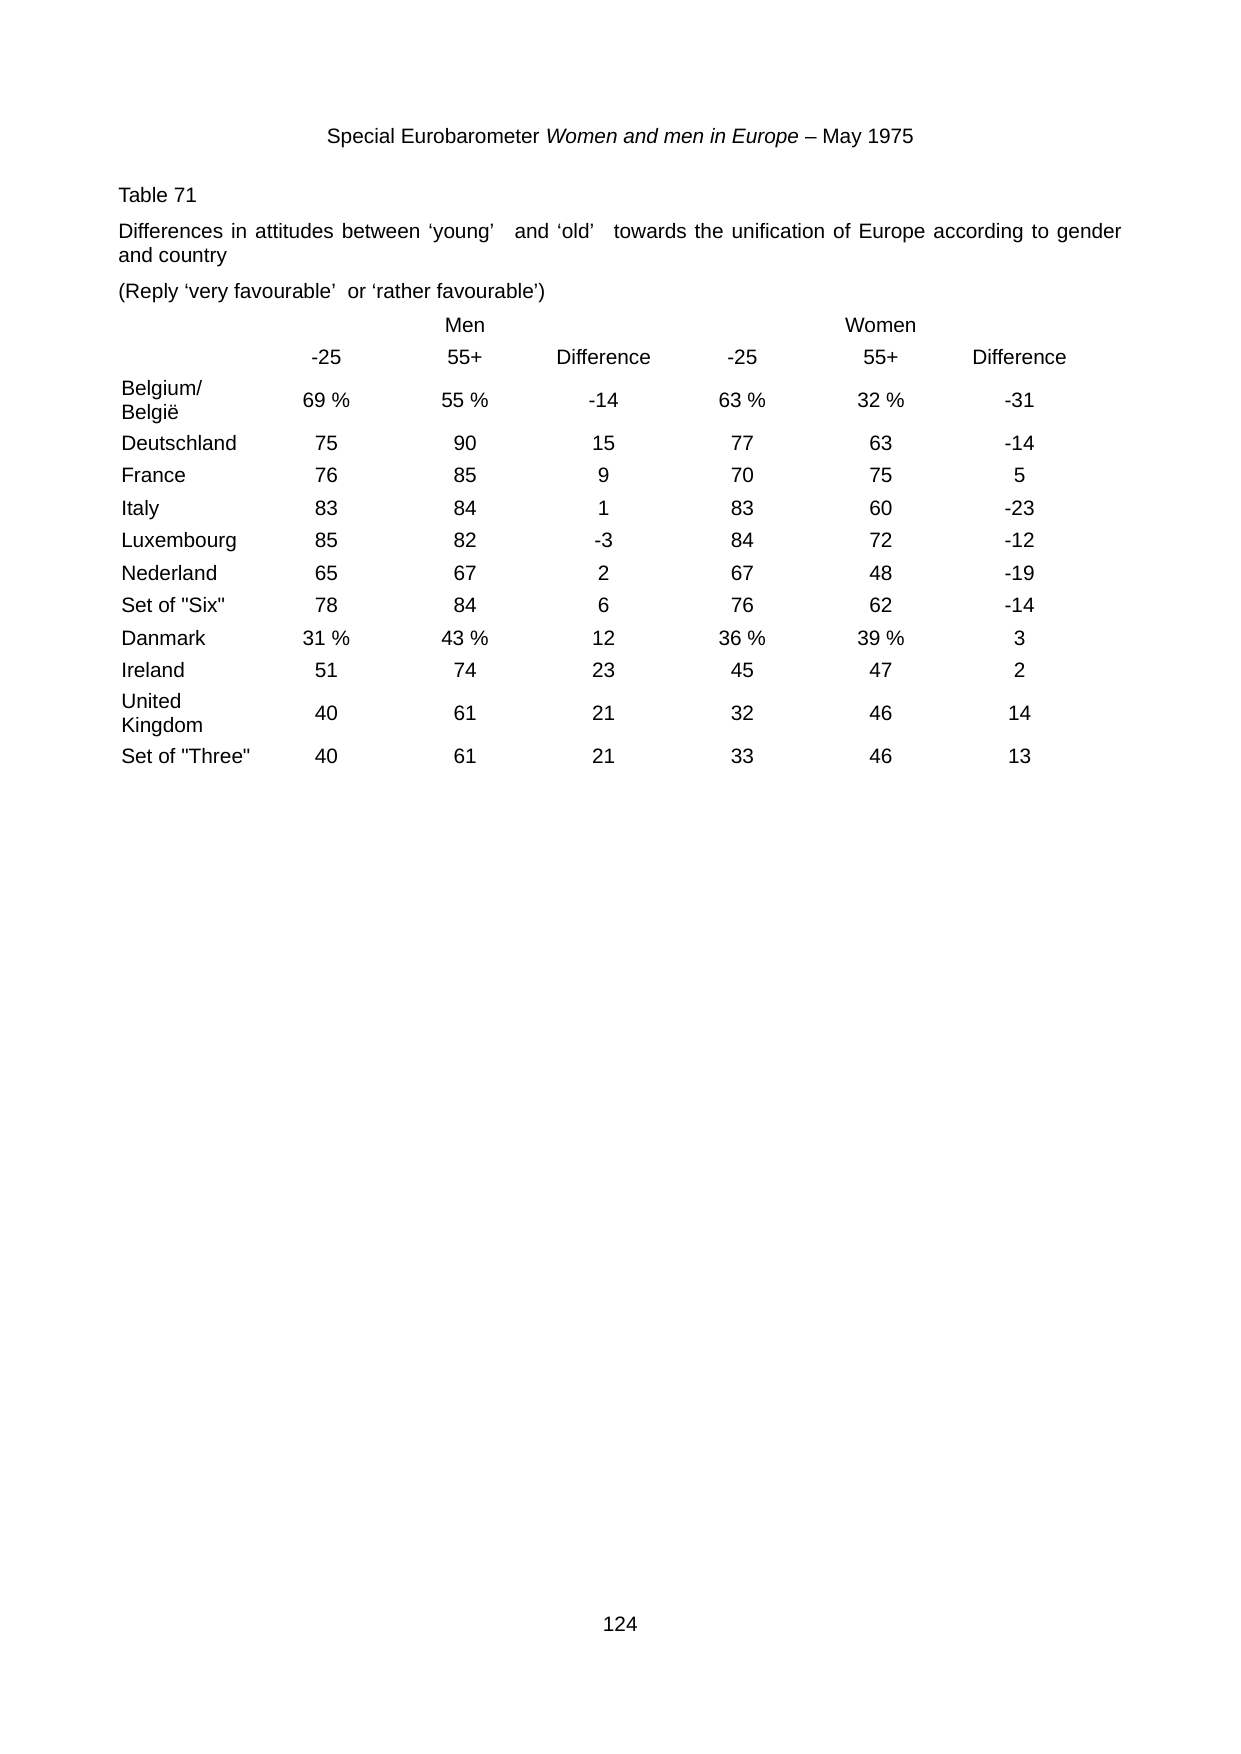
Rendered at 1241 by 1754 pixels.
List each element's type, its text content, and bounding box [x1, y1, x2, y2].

text Differences in attitudes between ‘young’ and ‘old’ towards the unification of Europe according to gender and country [118, 219, 1122, 267]
table_cell 67 [673, 556, 811, 589]
table_cell 69 % [257, 373, 395, 427]
table_cell 32 [673, 686, 811, 740]
table_cell 78 [257, 589, 395, 621]
table_cell 36 % [673, 621, 811, 653]
table_cell 5 [950, 459, 1089, 492]
table_cell 75 [811, 459, 950, 492]
table_cell United Kingdom [118, 686, 257, 740]
table_cell 51 [257, 654, 395, 686]
table_cell 61 [395, 740, 534, 772]
table_cell 55+ [811, 341, 950, 373]
table_cell 12 [534, 621, 673, 653]
table_cell 48 [811, 556, 950, 589]
table_cell 74 [395, 654, 534, 686]
table_cell -12 [950, 524, 1089, 556]
text (Reply ‘very favourable’ or ‘rather favourable’) [118, 278, 1122, 302]
table_cell 1 [534, 492, 673, 524]
table_cell 33 [673, 740, 811, 772]
table_cell -14 [534, 373, 673, 427]
table_cell Luxembourg [118, 524, 257, 556]
table_header [118, 308, 257, 341]
table_cell Set of "Six" [118, 589, 257, 621]
table_cell 82 [395, 524, 534, 556]
table_cell 21 [534, 740, 673, 772]
table_cell Italy [118, 492, 257, 524]
table_cell 63 [811, 427, 950, 459]
table_cell 40 [257, 740, 395, 772]
table_cell -25 [673, 341, 811, 373]
table_cell 75 [257, 427, 395, 459]
table_cell 39 % [811, 621, 950, 653]
table_cell -14 [950, 427, 1089, 459]
table_cell 84 [673, 524, 811, 556]
table_cell 9 [534, 459, 673, 492]
table_cell 2 [950, 654, 1089, 686]
table_cell 85 [395, 459, 534, 492]
table_cell Difference [534, 341, 673, 373]
text Table 71 [118, 183, 1122, 207]
table_cell 62 [811, 589, 950, 621]
table_cell 90 [395, 427, 534, 459]
table_cell 47 [811, 654, 950, 686]
table_cell 76 [257, 459, 395, 492]
table_cell 32 % [811, 373, 950, 427]
table_header Men [257, 308, 673, 341]
table_cell 83 [673, 492, 811, 524]
table_cell -19 [950, 556, 1089, 589]
table_cell France [118, 459, 257, 492]
table_cell 76 [673, 589, 811, 621]
table_cell 55 % [395, 373, 534, 427]
table_cell 72 [811, 524, 950, 556]
table_cell Deutschland [118, 427, 257, 459]
table_cell 46 [811, 686, 950, 740]
table_cell 83 [257, 492, 395, 524]
table_cell 13 [950, 740, 1089, 772]
table_cell 70 [673, 459, 811, 492]
table_cell 21 [534, 686, 673, 740]
table_cell Ireland [118, 654, 257, 686]
table_cell 55+ [395, 341, 534, 373]
table_cell 61 [395, 686, 534, 740]
table_cell -3 [534, 524, 673, 556]
table_cell [118, 341, 257, 373]
table_cell 84 [395, 492, 534, 524]
table_cell 84 [395, 589, 534, 621]
table_cell 63 % [673, 373, 811, 427]
table_cell 43 % [395, 621, 534, 653]
table_cell 3 [950, 621, 1089, 653]
table_cell -23 [950, 492, 1089, 524]
table_cell 77 [673, 427, 811, 459]
table_cell 23 [534, 654, 673, 686]
table_cell -14 [950, 589, 1089, 621]
table_cell 46 [811, 740, 950, 772]
table_cell Belgium/België [118, 373, 257, 427]
table_cell 45 [673, 654, 811, 686]
table_cell -25 [257, 341, 395, 373]
table_cell 40 [257, 686, 395, 740]
table_cell -31 [950, 373, 1089, 427]
table_cell Danmark [118, 621, 257, 653]
table_cell Nederland [118, 556, 257, 589]
table_cell 14 [950, 686, 1089, 740]
table_header Women [673, 308, 1089, 341]
table_cell 67 [395, 556, 534, 589]
table_cell 2 [534, 556, 673, 589]
table_cell Difference [950, 341, 1089, 373]
table_cell Set of "Three" [118, 740, 257, 772]
table_cell 6 [534, 589, 673, 621]
table_cell 15 [534, 427, 673, 459]
table_cell 65 [257, 556, 395, 589]
table_cell 85 [257, 524, 395, 556]
table_cell 31 % [257, 621, 395, 653]
table_cell 60 [811, 492, 950, 524]
